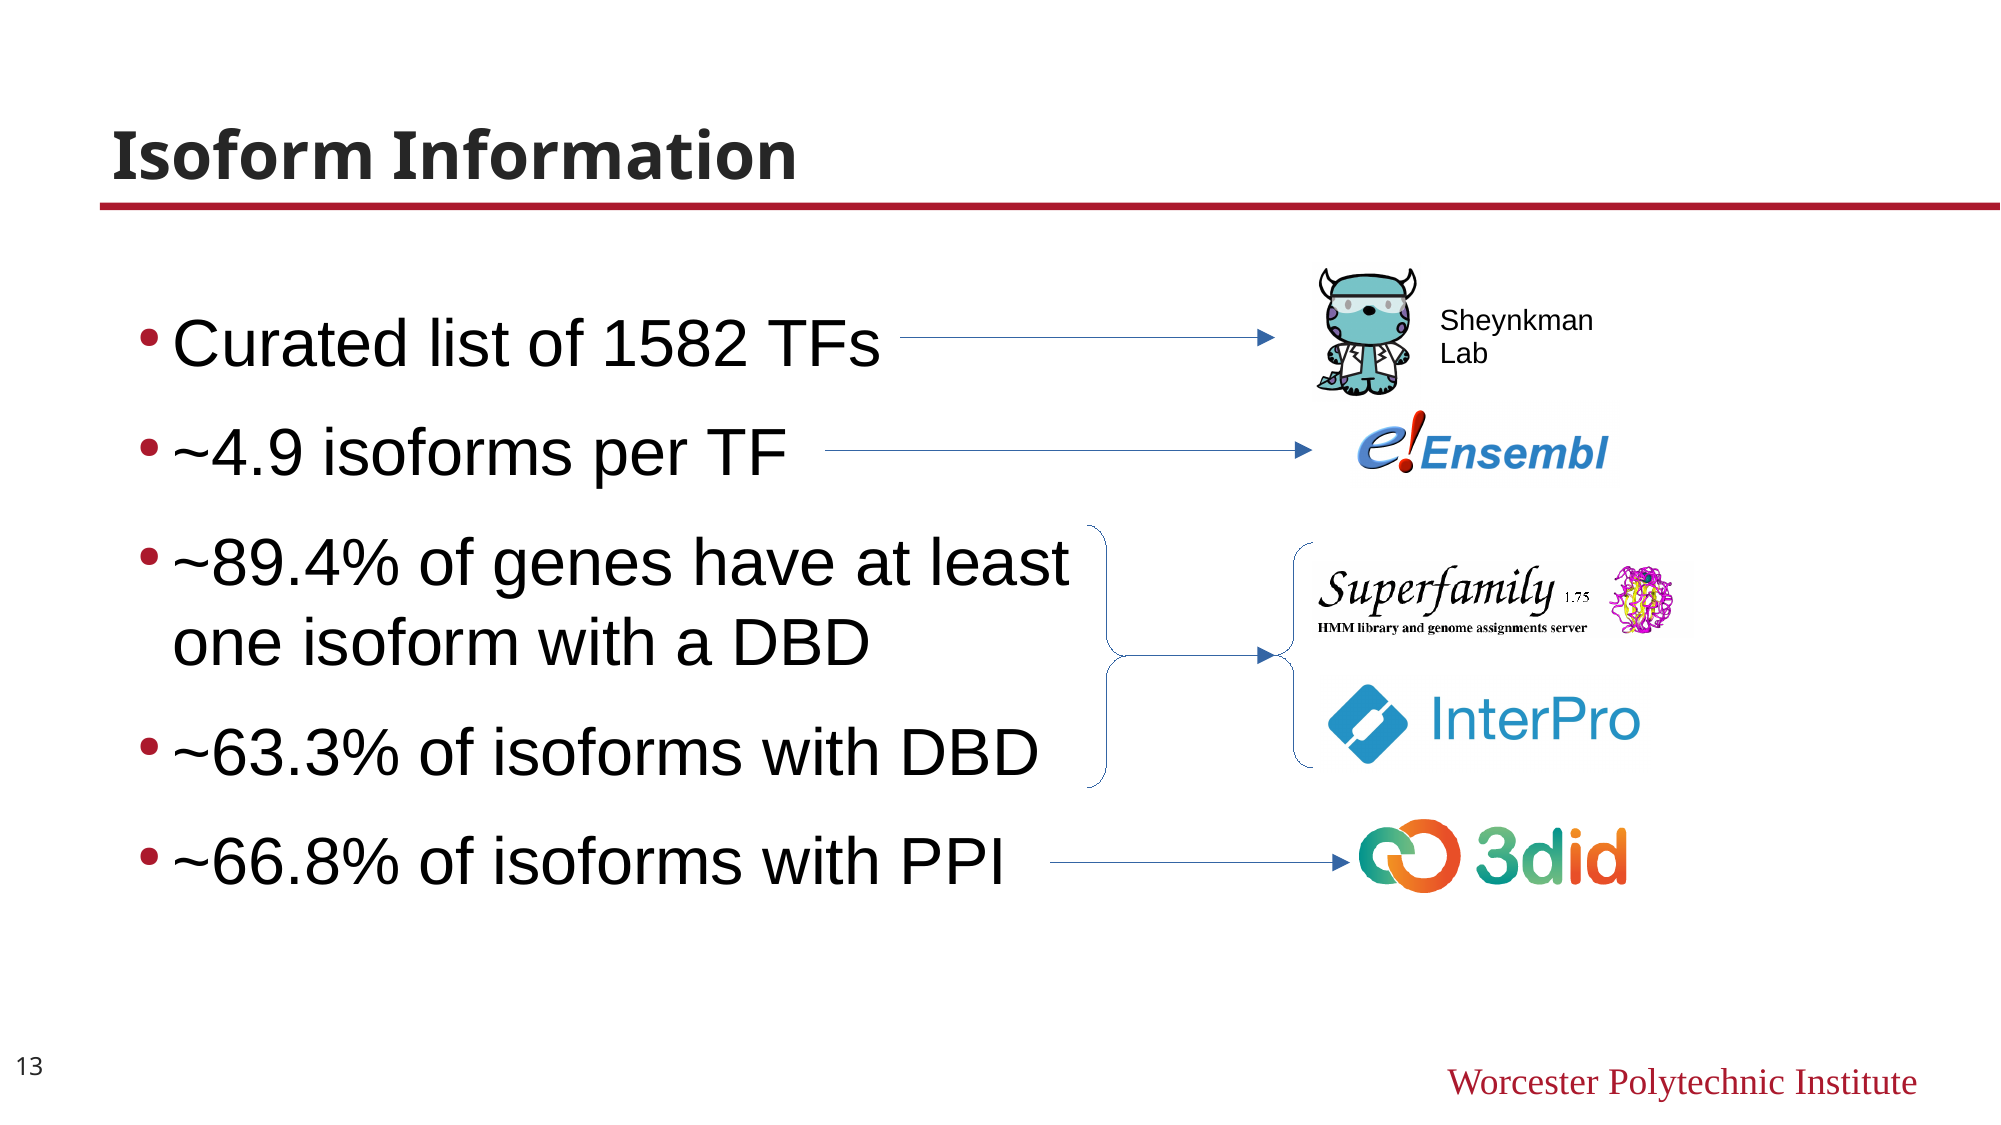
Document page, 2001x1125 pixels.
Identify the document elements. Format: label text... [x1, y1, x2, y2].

picture [1320, 675, 1651, 773]
picture [1350, 808, 1636, 901]
text_box Sheynkman Lab [1425, 289, 1613, 384]
title Isoform Information [112, 112, 1838, 190]
picture [1312, 262, 1620, 488]
picture [1312, 561, 1694, 638]
list Curated list of 1582 TFs​ ~4.9 isoforms per TF ~89.4% of genes have at least one isoform with a DBD ~63.3% of isoforms with DBD ~66.8% of isoforms with PPI [137, 299, 1126, 1013]
